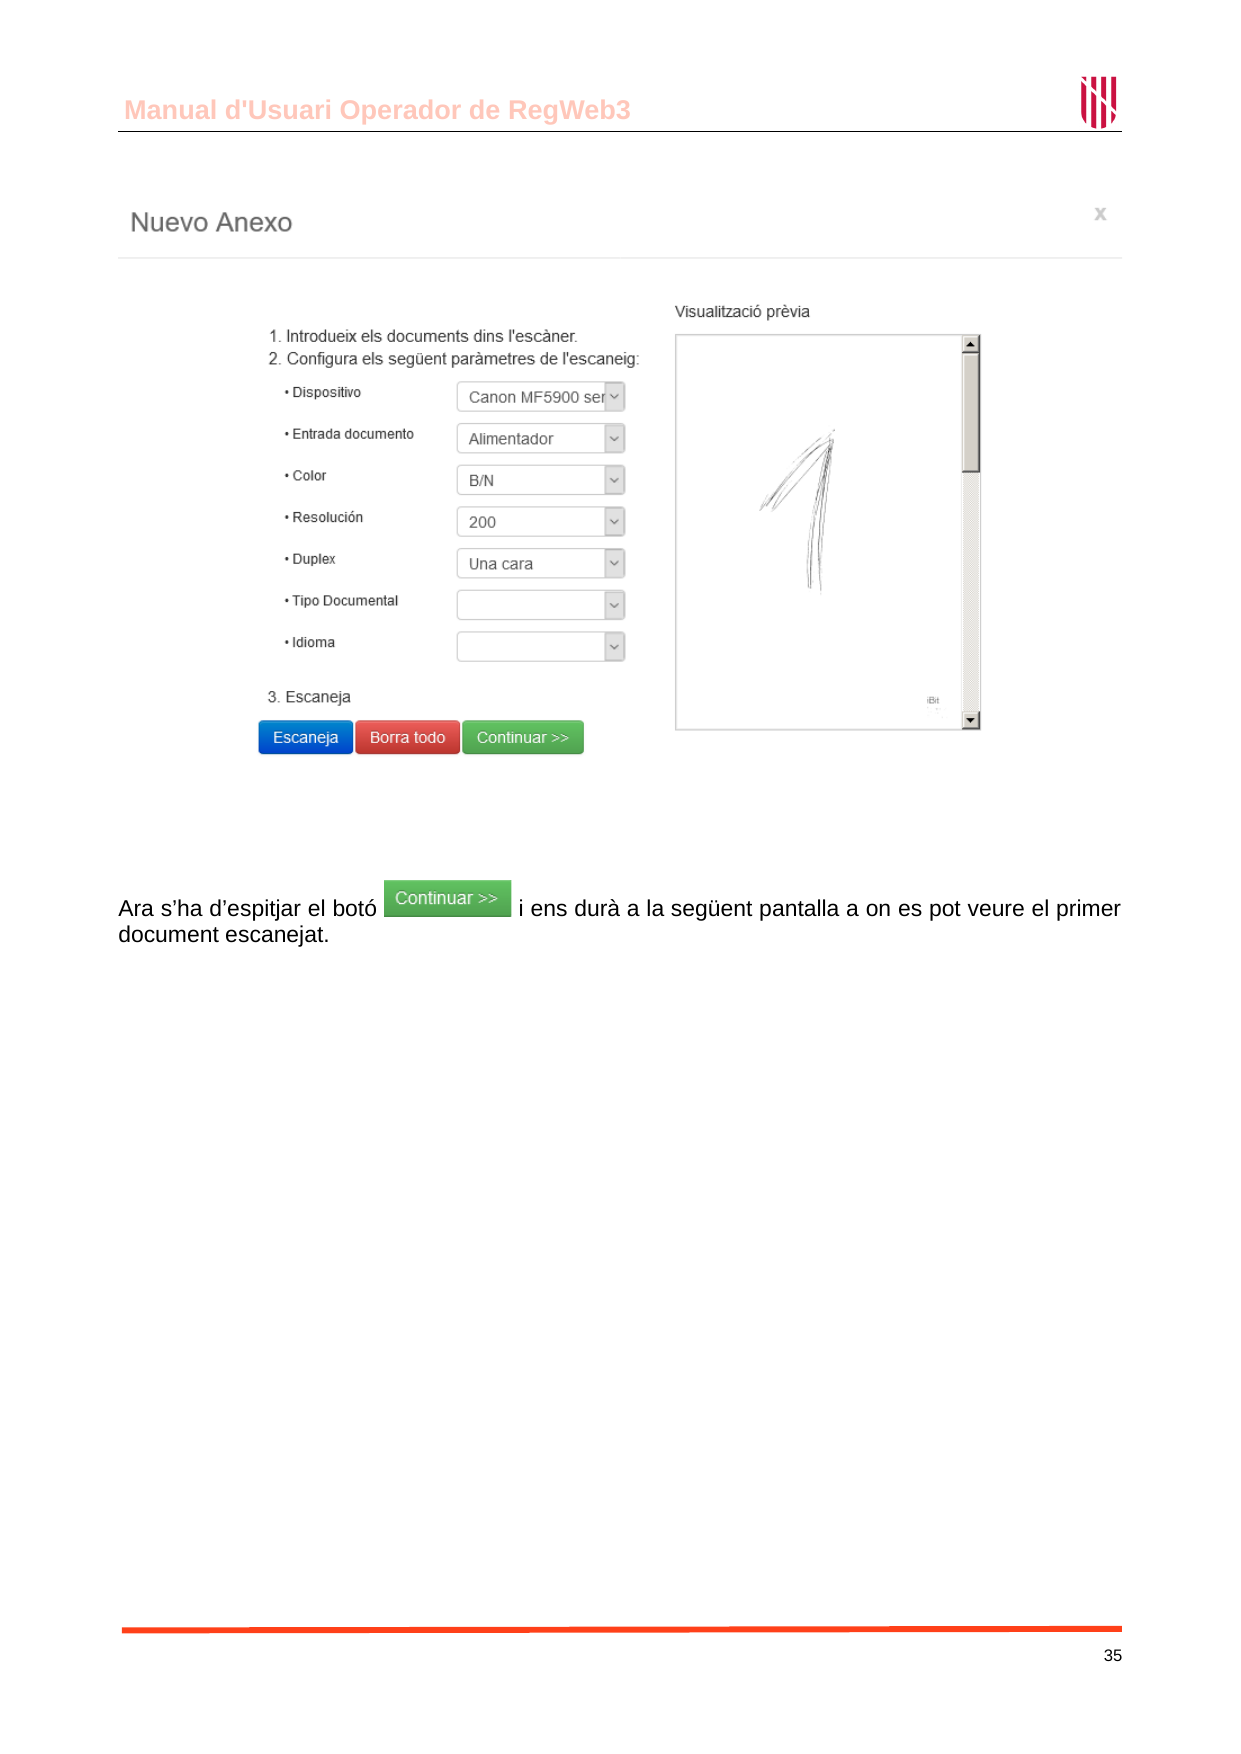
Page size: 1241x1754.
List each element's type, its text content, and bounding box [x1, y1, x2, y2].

picture [1078, 74, 1119, 130]
text Ara s’ha d’espitjar el botó i ens durà a la següent pantalla a on es pot veure el primer document escanejat. [118, 880, 1122, 948]
picture [384, 880, 512, 917]
picture [118, 192, 1123, 868]
